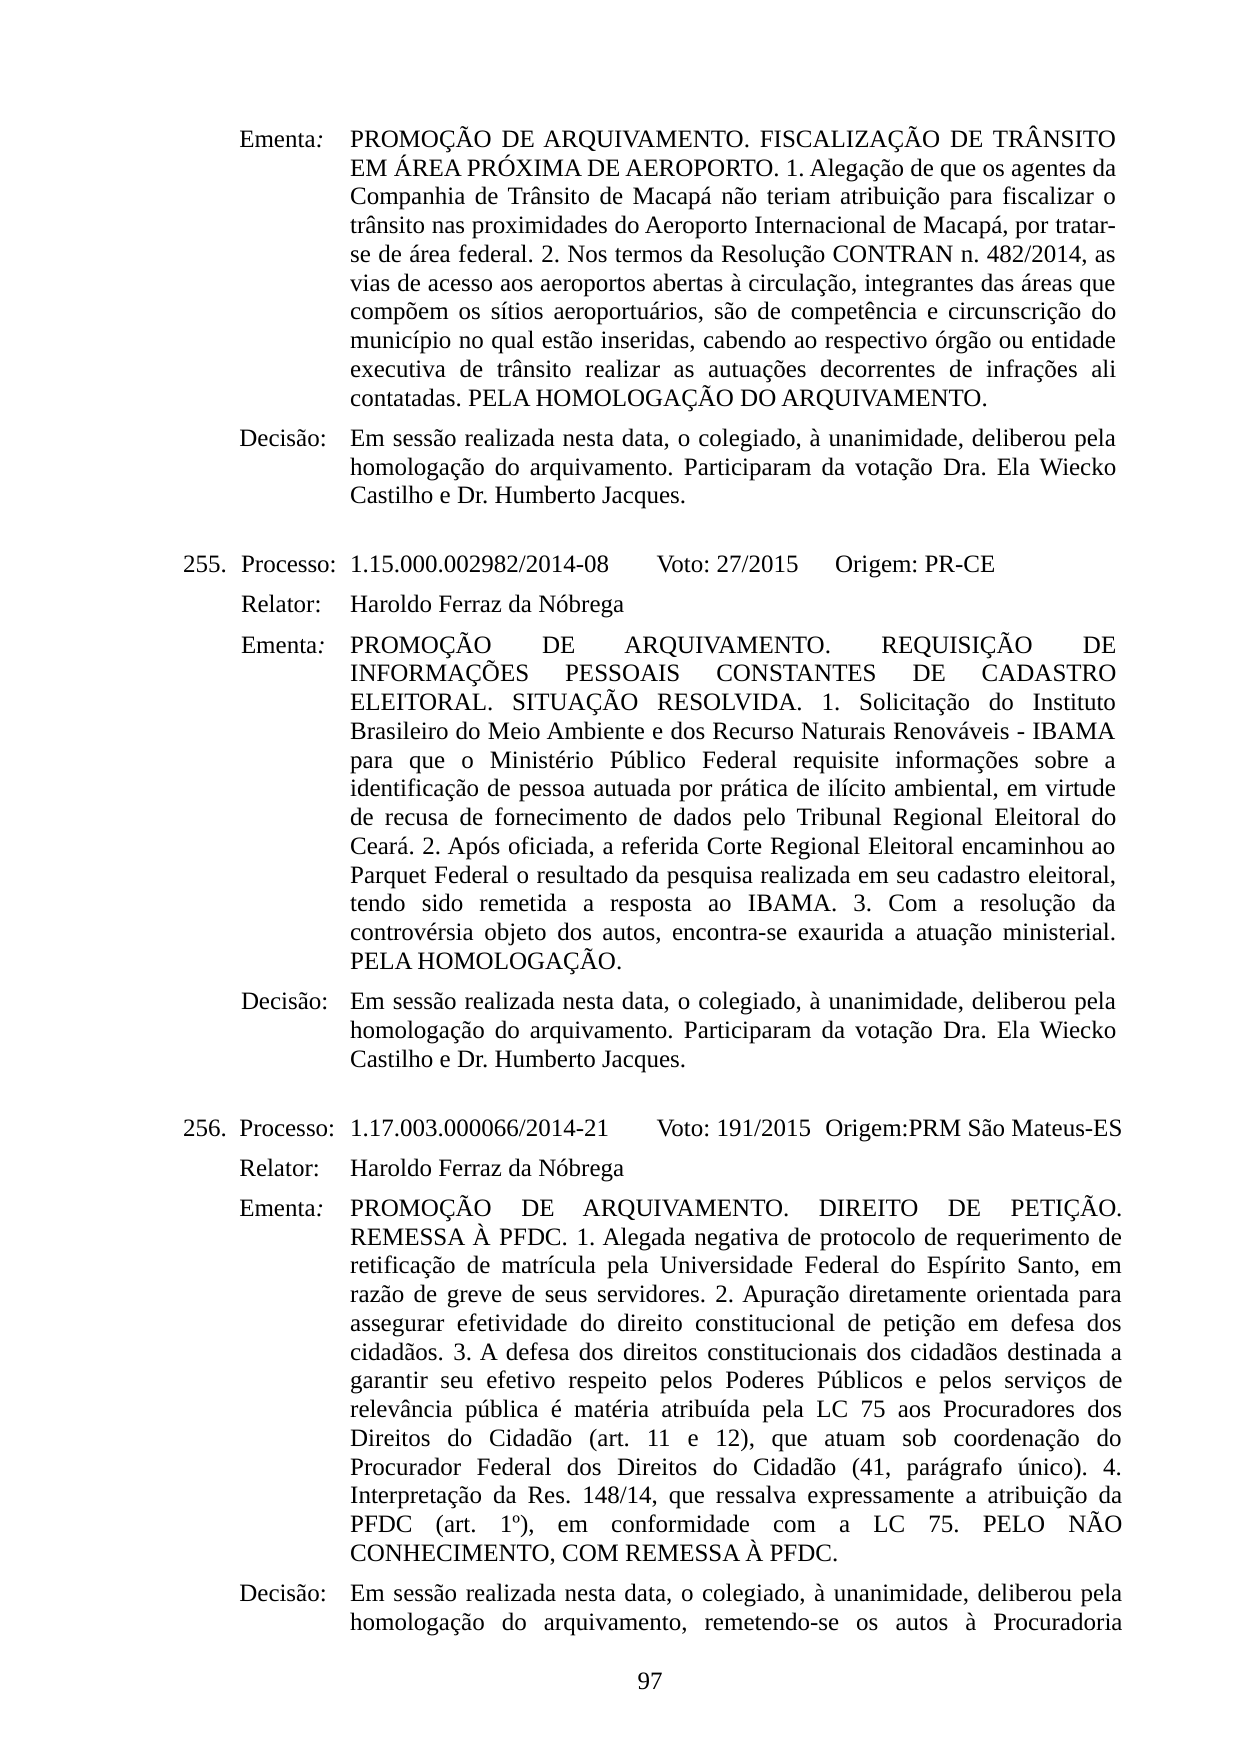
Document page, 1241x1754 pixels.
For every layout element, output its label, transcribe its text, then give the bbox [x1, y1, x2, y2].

table_header 1.15.000.002982/2014-08 [344, 544, 651, 584]
table_cell Haroldo Ferraz da Nóbrega [344, 584, 1122, 624]
table_cell [177, 980, 235, 1078]
table_cell Decisão: [235, 980, 344, 1078]
table_header Origem: PR-CE [829, 544, 1122, 584]
table_header Voto: 27/2015 [651, 544, 829, 584]
table_cell Decisão: [234, 1573, 344, 1641]
table_cell Ementa: [234, 1187, 344, 1572]
table_cell Decisão: [234, 417, 344, 515]
table_header 1.17.003.000066/2014-21 [344, 1107, 651, 1147]
table_cell Relator: [235, 584, 344, 624]
table_cell Ementa: [235, 624, 344, 980]
table_cell Em sessão realizada nesta data, o colegiado, à unanimidade, deliberou pela homologação do arquivamento. Participaram da votação Dra. Ela Wiecko Castilho e Dr. Humberto Jacques. [344, 417, 1122, 515]
table_header Processo: [235, 544, 344, 584]
table_cell Relator: [234, 1147, 344, 1187]
table_header 256. [177, 1107, 233, 1147]
table_cell [177, 1147, 233, 1187]
table_cell PROMOÇÃO DE ARQUIVAMENTO. REQUISIÇÃO DE INFORMAÇÕES PESSOAIS CONSTANTES DE CADASTRO ELEITORAL. SITUAÇÃO RESOLVIDA. 1. Solicitação do Instituto Brasileiro do Meio Ambiente e dos Recurso Naturais Renováveis - IBAMA para que o Ministério Público Federal requisite informações sobre a identificação de pessoa autuada por prática de ilícito ambiental, em virtude de recusa de fornecimento de dados pelo Tribunal Regional Eleitoral do Ceará. 2. Após oficiada, a referida Corte Regional Eleitoral encaminhou ao Parquet Federal o resultado da pesquisa realizada em seu cadastro eleitoral, tendo sido remetida a resposta ao IBAMA. 3. Com a resolução da controvérsia objeto dos autos, encontra-se exaurida a atuação ministerial. PELA HOMOLOGAÇÃO. [344, 624, 1122, 980]
table_cell Em sessão realizada nesta data, o colegiado, à unanimidade, deliberou pela homologação do arquivamento. Participaram da votação Dra. Ela Wiecko Castilho e Dr. Humberto Jacques. [344, 980, 1122, 1078]
table_header Origem:PRM São Mateus-ES [819, 1107, 1129, 1147]
table_cell Em sessão realizada nesta data, o colegiado, à unanimidade, deliberou pela homologação do arquivamento, remetendo-se os autos à Procuradoria [344, 1573, 1129, 1641]
table_cell PROMOÇÃO DE ARQUIVAMENTO. FISCALIZAÇÃO DE TRÂNSITO EM ÁREA PRÓXIMA DE AEROPORTO. 1. Alegação de que os agentes da Companhia de Trânsito de Macapá não teriam atribuição para fiscalizar o trânsito nas proximidades do Aeroporto Internacional de Macapá, por tratar-se de área federal. 2. Nos termos da Resolução CONTRAN n. 482/2014, as vias de acesso aos aeroportos abertas à circulação, integrantes das áreas que compõem os sítios aeroportuários, são de competência e circunscrição do município no qual estão inseridas, cabendo ao respectivo órgão ou entidade executiva de trânsito realizar as autuações decorrentes de infrações ali contatadas. PELA HOMOLOGAÇÃO DO ARQUIVAMENTO. [344, 118, 1122, 417]
table_header Voto: 191/2015 [651, 1107, 819, 1147]
table_cell [177, 1573, 233, 1641]
table_cell [177, 624, 235, 980]
table_header 255. [177, 544, 235, 584]
table_cell [177, 584, 235, 624]
table_cell Haroldo Ferraz da Nóbrega [344, 1147, 1129, 1187]
table_header Processo: [234, 1107, 344, 1147]
table_cell Ementa: [234, 118, 344, 417]
table_cell [177, 118, 233, 417]
table_cell [177, 417, 233, 515]
table_cell PROMOÇÃO DE ARQUIVAMENTO. DIREITO DE PETIÇÃO. REMESSA À PFDC. 1. Alegada negativa de protocolo de requerimento de retificação de matrícula pela Universidade Federal do Espírito Santo, em razão de greve de seus servidores. 2. Apuração diretamente orientada para assegurar efetividade do direito constitucional de petição em defesa dos cidadãos. 3. A defesa dos direitos constitucionais dos cidadãos destinada a garantir seu efetivo respeito pelos Poderes Públicos e pelos serviços de relevância pública é matéria atribuída pela LC 75 aos Procuradores dos Direitos do Cidadão (art. 11 e 12), que atuam sob coordenação do Procurador Federal dos Direitos do Cidadão (41, parágrafo único). 4. Interpretação da Res. 148/14, que ressalva expressamente a atribuição da PFDC (art. 1º), em conformidade com a LC 75. PELO NÃO CONHECIMENTO, COM REMESSA À PFDC. [344, 1187, 1129, 1572]
table_cell [177, 1187, 233, 1572]
